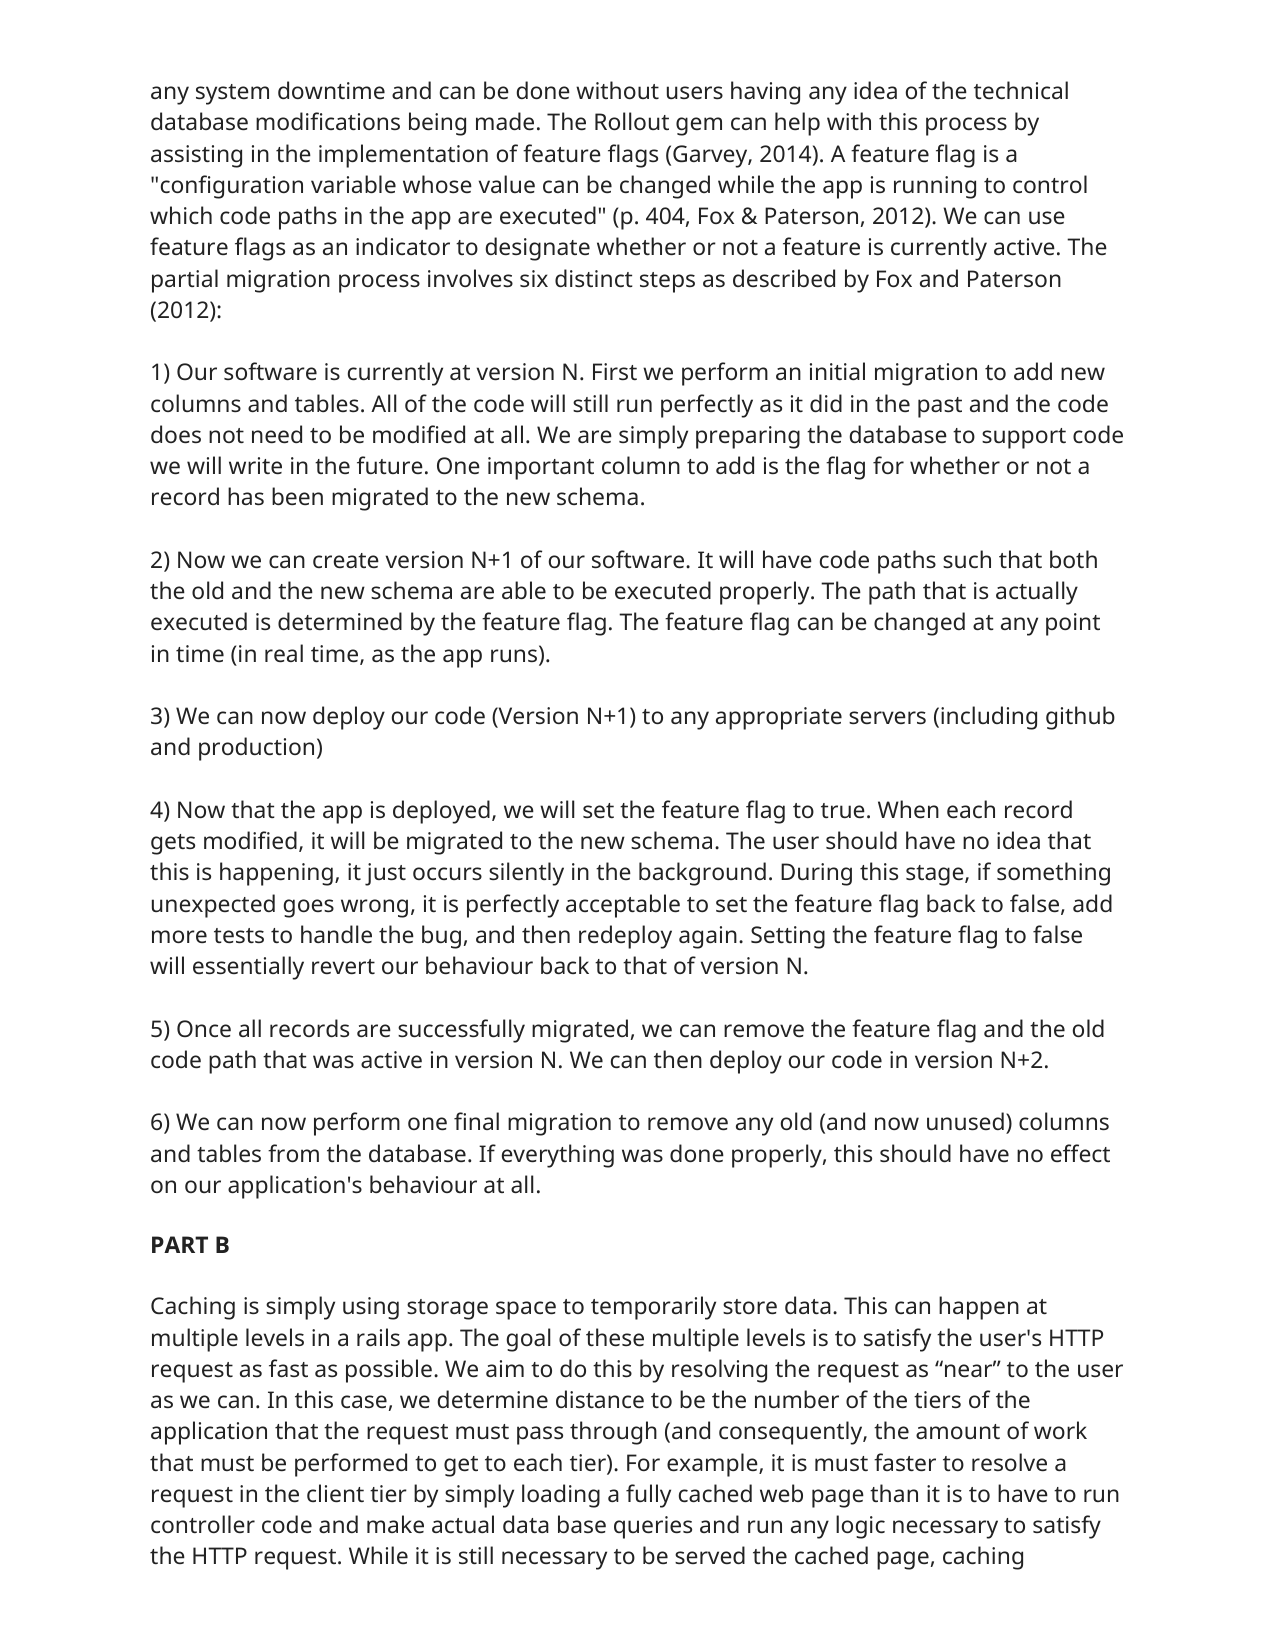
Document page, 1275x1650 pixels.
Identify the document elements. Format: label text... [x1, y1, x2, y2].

text Caching is simply using storage space to temporarily store data. This can happen at multiple levels in a rails app. The goal of these multiple levels is to satisfy the user's HTTP request as fast as possible. We aim to do this by resolving the request as “near” to the user as we can. In this case, we determine distance to be the number of the tiers of the application that the request must pass through (and consequently, the amount of work that must be performed to get to each tier). For example, it is must faster to resolve a request in the client tier by simply loading a fully cached web page than it is to have to run controller code and make actual data base queries and run any logic necessary to satisfy the HTTP request. While it is still necessary to be served the cached page, caching [150, 1290, 1125, 1571]
text any system downtime and can be done without users having any idea of the technical database modifications being made. The Rollout gem can help with this process by assisting in the implementation of feature flags (Garvey, 2014). A feature flag is a "configuration variable whose value can be changed while the app is running to control which code paths in the app are executed" (p. 404, Fox & Paterson, 2012). We can use feature flags as an indicator to designate whether or not a feature is currently active. The partial migration process involves six distinct steps as described by Fox and Paterson (2012): 1) Our software is currently at version N. First we perform an initial migration to add new columns and tables. All of the code will still run perfectly as it did in the past and the code does not need to be modified at all. We are simply preparing the database to support code we will write in the future. One important column to add is the flag for whether or not a record has been migrated to the new schema. 2) Now we can create version N+1 of our software. It will have code paths such that both the old and the new schema are able to be executed properly. The path that is actually executed is determined by the feature flag. The feature flag can be changed at any point in time (in real time, as the app runs). 3) We can now deploy our code (Version N+1) to any appropriate servers (including github and production) 4) Now that the app is deployed, we will set the feature flag to true. When each record gets modified, it will be migrated to the new schema. The user should have no idea that this is happening, it just occurs silently in the background. During this stage, if something unexpected goes wrong, it is perfectly acceptable to set the feature flag back to false, add more tests to handle the bug, and then redeploy again. Setting the feature flag to false will essentially revert our behaviour back to that of version N. 5) Once all records are successfully migrated, we can remove the feature flag and the old code path that was active in version N. We can then deploy our code in version N+2. 6) We can now perform one final migration to remove any old (and now unused) columns and tables from the database. If everything was done properly, this should have no effect on our application's behaviour at all. [150, 75, 1125, 1200]
text PART B [150, 1229, 1125, 1261]
